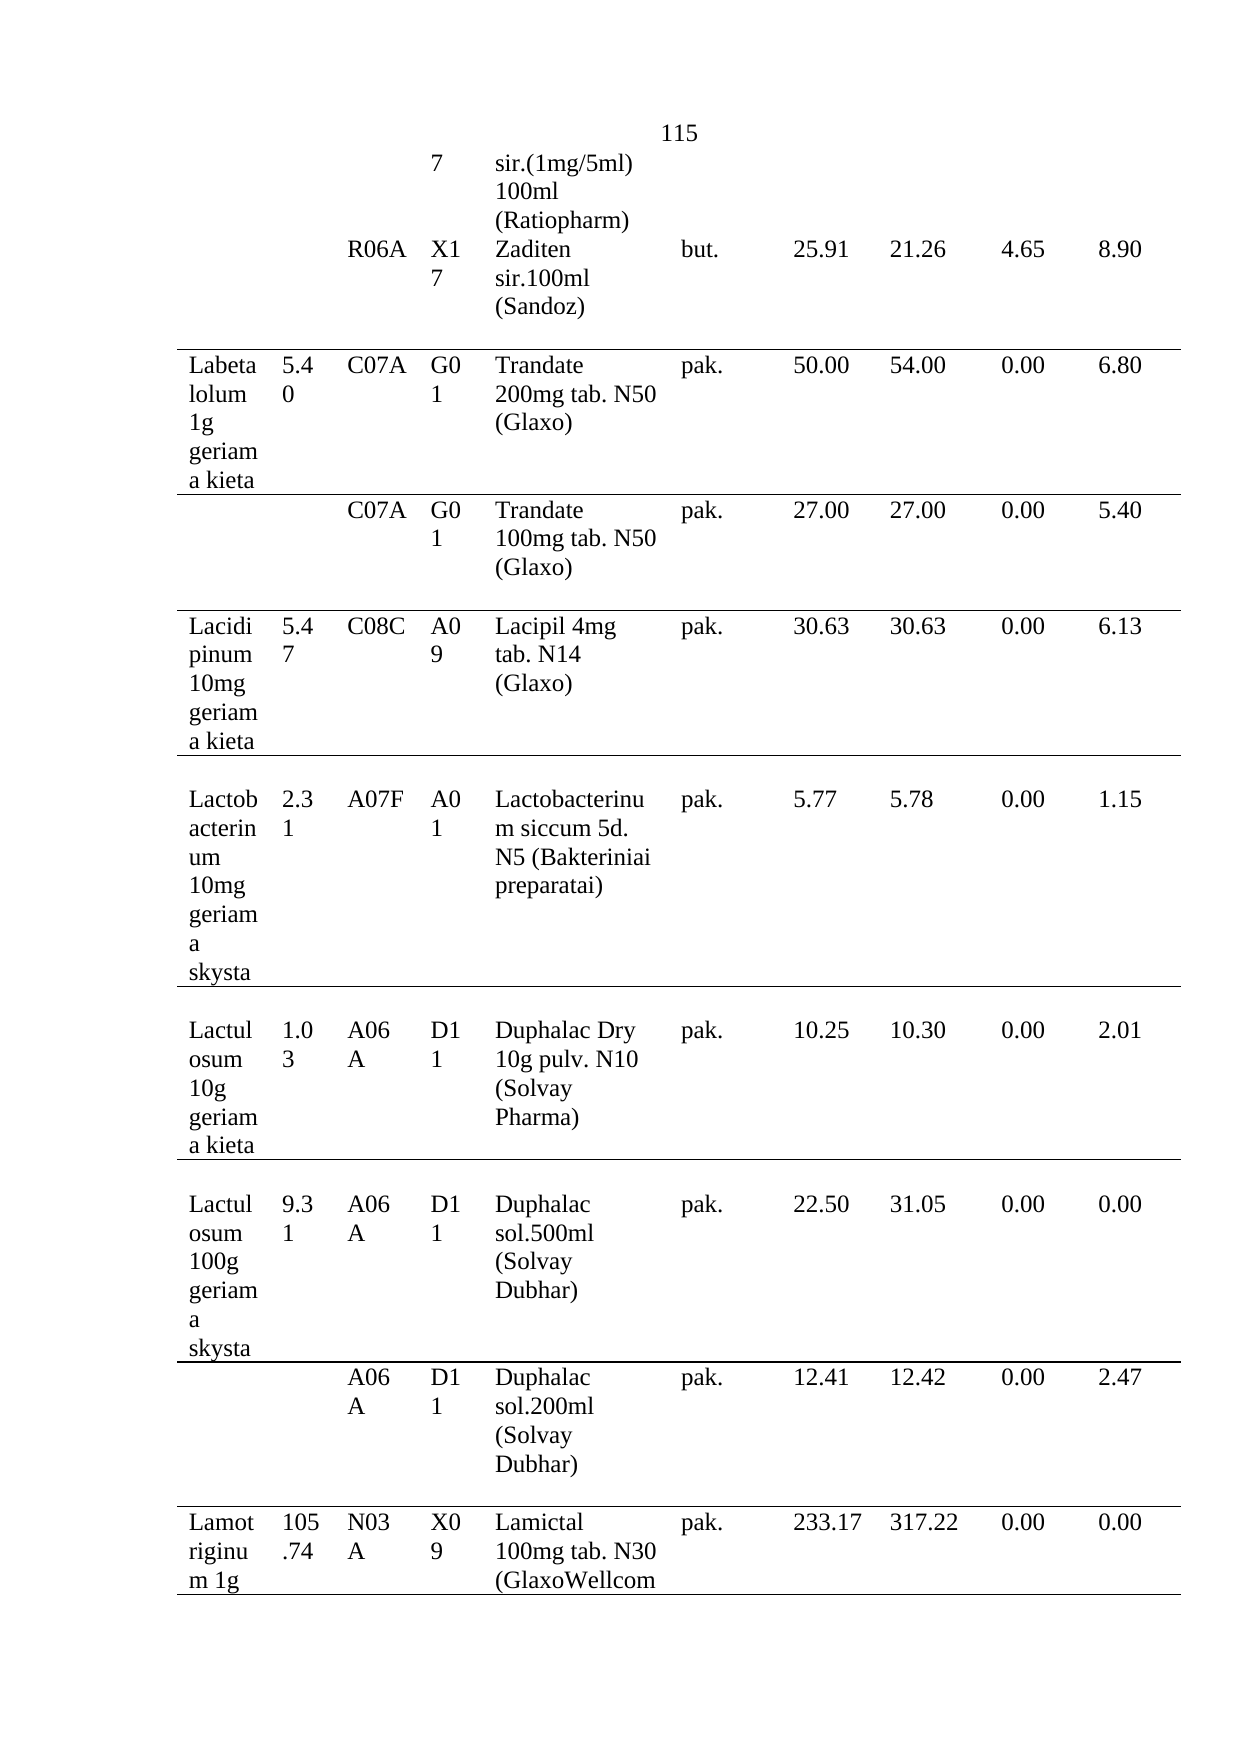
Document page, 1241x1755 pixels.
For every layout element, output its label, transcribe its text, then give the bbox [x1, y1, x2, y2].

table_cell 1.15 [1087, 784, 1181, 986]
table_cell [670, 756, 782, 784]
table_cell [1087, 756, 1181, 784]
table_cell 10.30 [878, 1015, 990, 1159]
table_cell [1087, 581, 1181, 610]
table_cell [484, 756, 669, 784]
table_cell 5.77 [782, 784, 878, 986]
table_cell 25.91 [782, 234, 878, 320]
table_cell 5.40 [1087, 495, 1181, 581]
table_cell 2.01 [1087, 1015, 1181, 1159]
table_cell [336, 1478, 419, 1506]
table_cell [177, 1160, 271, 1189]
table_cell [419, 756, 483, 784]
table_cell [271, 1160, 336, 1189]
table_cell 30.63 [878, 611, 990, 754]
table_cell [670, 581, 782, 610]
table_cell [419, 1478, 483, 1506]
table_cell [177, 234, 271, 320]
table_cell 0.00 [990, 1189, 1087, 1361]
table_cell Lactulosum 100g geriama skysta [177, 1189, 271, 1361]
table_cell [177, 756, 271, 784]
table_cell 1.03 [271, 1015, 336, 1159]
table_cell 50.00 [782, 350, 878, 494]
table_cell 0.00 [990, 495, 1087, 581]
table_cell [782, 148, 878, 234]
table_cell Duphalac sol.200ml (Solvay Dubhar) [484, 1363, 669, 1477]
table_cell 21.26 [878, 234, 990, 320]
table_cell [670, 987, 782, 1015]
table_cell D11 [419, 1015, 483, 1159]
table_cell 5.78 [878, 784, 990, 986]
table_cell N03A [336, 1507, 419, 1593]
table_cell [271, 495, 336, 581]
table_cell [782, 1478, 878, 1506]
table_cell 2.47 [1087, 1363, 1181, 1477]
table_cell [336, 320, 419, 349]
table_cell pak. [670, 1015, 782, 1159]
table_cell 12.41 [782, 1363, 878, 1477]
table_cell [878, 987, 990, 1015]
table_cell R06A [336, 234, 419, 320]
table_cell 9.31 [271, 1189, 336, 1361]
table_cell [419, 320, 483, 349]
table_cell 0.00 [1087, 1189, 1181, 1361]
table_cell pak. [670, 1507, 782, 1593]
table_cell [990, 1160, 1087, 1189]
table_cell Trandate 100mg tab. N50 (Glaxo) [484, 495, 669, 581]
table_cell Labetalolum 1g geriama kieta [177, 350, 271, 494]
table_cell D11 [419, 1189, 483, 1361]
table_cell [878, 756, 990, 784]
table_cell C07A [336, 495, 419, 581]
table_cell [990, 1478, 1087, 1506]
table_cell [271, 581, 336, 610]
table_cell [782, 1160, 878, 1189]
table_cell 0.00 [990, 1363, 1087, 1477]
table_cell [419, 987, 483, 1015]
table_cell X09 [419, 1507, 483, 1593]
table_cell [177, 495, 271, 581]
table_cell [878, 581, 990, 610]
table_cell [782, 320, 878, 349]
table_cell A07F [336, 784, 419, 986]
table_cell [1087, 320, 1181, 349]
table_cell [670, 1160, 782, 1189]
table_cell [177, 148, 271, 234]
table_cell [336, 581, 419, 610]
table_cell [177, 320, 271, 349]
table_cell A06A [336, 1189, 419, 1361]
table_cell 7 [419, 148, 483, 234]
table_cell 0.00 [990, 350, 1087, 494]
table_cell [990, 987, 1087, 1015]
table_cell [878, 1478, 990, 1506]
table_cell [670, 148, 782, 234]
table_cell [271, 756, 336, 784]
table_cell [419, 1160, 483, 1189]
table_cell pak. [670, 1363, 782, 1477]
table_cell [1087, 1478, 1181, 1506]
table_cell [336, 148, 419, 234]
table_cell [1087, 148, 1181, 234]
table_cell [271, 1478, 336, 1506]
table_cell [177, 1363, 271, 1477]
table_cell [670, 1478, 782, 1506]
table_cell pak. [670, 1189, 782, 1361]
table_cell 0.00 [990, 1015, 1087, 1159]
table_cell 4.65 [990, 234, 1087, 320]
table_cell [484, 1160, 669, 1189]
table_cell Duphalac sol.500ml (Solvay Dubhar) [484, 1189, 669, 1361]
table_cell 233.17 [782, 1507, 878, 1593]
table_cell [878, 148, 990, 234]
table_cell pak. [670, 784, 782, 986]
table_cell Duphalac Dry 10g pulv. N10 (Solvay Pharma) [484, 1015, 669, 1159]
table_cell Lacipil 4mg tab. N14 (Glaxo) [484, 611, 669, 754]
table_cell [271, 148, 336, 234]
table_cell Lamotriginum 1g [177, 1507, 271, 1593]
table_cell 12.42 [878, 1363, 990, 1477]
table_cell C07A [336, 350, 419, 494]
table_cell Lacidipinum 10mg geriama kieta [177, 611, 271, 754]
table_cell 6.13 [1087, 611, 1181, 754]
table_cell 0.00 [1087, 1507, 1181, 1593]
table_cell [782, 987, 878, 1015]
table_cell but. [670, 234, 782, 320]
table_cell [484, 320, 669, 349]
table_cell 6.80 [1087, 350, 1181, 494]
table_cell [878, 1160, 990, 1189]
table_cell [484, 987, 669, 1015]
table_cell A06A [336, 1363, 419, 1477]
table_cell [271, 987, 336, 1015]
table_cell [990, 148, 1087, 234]
table_cell pak. [670, 495, 782, 581]
table_cell 317.22 [878, 1507, 990, 1593]
table_cell [990, 320, 1087, 349]
table_cell [1087, 1160, 1181, 1189]
table_cell Zaditen sir.100ml (Sandoz) [484, 234, 669, 320]
table_cell [336, 987, 419, 1015]
table_cell [271, 1363, 336, 1477]
table_cell [271, 234, 336, 320]
table_cell [177, 987, 271, 1015]
table_cell 27.00 [782, 495, 878, 581]
table_cell [990, 581, 1087, 610]
table_cell 10.25 [782, 1015, 878, 1159]
table_cell [782, 581, 878, 610]
table_cell [1087, 987, 1181, 1015]
table_cell [271, 320, 336, 349]
table_cell [670, 320, 782, 349]
table_cell 27.00 [878, 495, 990, 581]
table_cell 54.00 [878, 350, 990, 494]
table_cell A01 [419, 784, 483, 986]
table_cell [336, 756, 419, 784]
table_cell Lamictal 100mg tab. N30 (GlaxoWellcom [484, 1507, 669, 1593]
table_cell pak. [670, 611, 782, 754]
table_cell [419, 581, 483, 610]
table_cell 0.00 [990, 611, 1087, 754]
table_cell G01 [419, 350, 483, 494]
table_cell [878, 320, 990, 349]
table_cell A06A [336, 1015, 419, 1159]
table_cell [336, 1160, 419, 1189]
table_cell [177, 581, 271, 610]
table_cell 22.50 [782, 1189, 878, 1361]
table_cell Trandate 200mg tab. N50 (Glaxo) [484, 350, 669, 494]
table_cell 30.63 [782, 611, 878, 754]
table_cell [782, 756, 878, 784]
table_cell [484, 581, 669, 610]
table_cell Lactobacterinum 10mg geriama skysta [177, 784, 271, 986]
table_cell sir.(1mg/5ml) 100ml (Ratiopharm) [484, 148, 669, 234]
table_cell [177, 1478, 271, 1506]
table_cell Lactulosum 10g geriama kieta [177, 1015, 271, 1159]
table_cell 0.00 [990, 1507, 1087, 1593]
table_cell [990, 756, 1087, 784]
table_cell 5.40 [271, 350, 336, 494]
table_cell 0.00 [990, 784, 1087, 986]
table_cell 5.47 [271, 611, 336, 754]
table_cell pak. [670, 350, 782, 494]
table_cell D11 [419, 1363, 483, 1477]
table_cell Lactobacterinum siccum 5d. N5 (Bakteriniai preparatai) [484, 784, 669, 986]
table_cell 2.31 [271, 784, 336, 986]
table_cell G01 [419, 495, 483, 581]
table_cell A09 [419, 611, 483, 754]
table_cell 31.05 [878, 1189, 990, 1361]
table_cell [484, 1478, 669, 1506]
table_cell 8.90 [1087, 234, 1181, 320]
table_cell X17 [419, 234, 483, 320]
table_cell 105.74 [271, 1507, 336, 1593]
table_cell C08C [336, 611, 419, 754]
